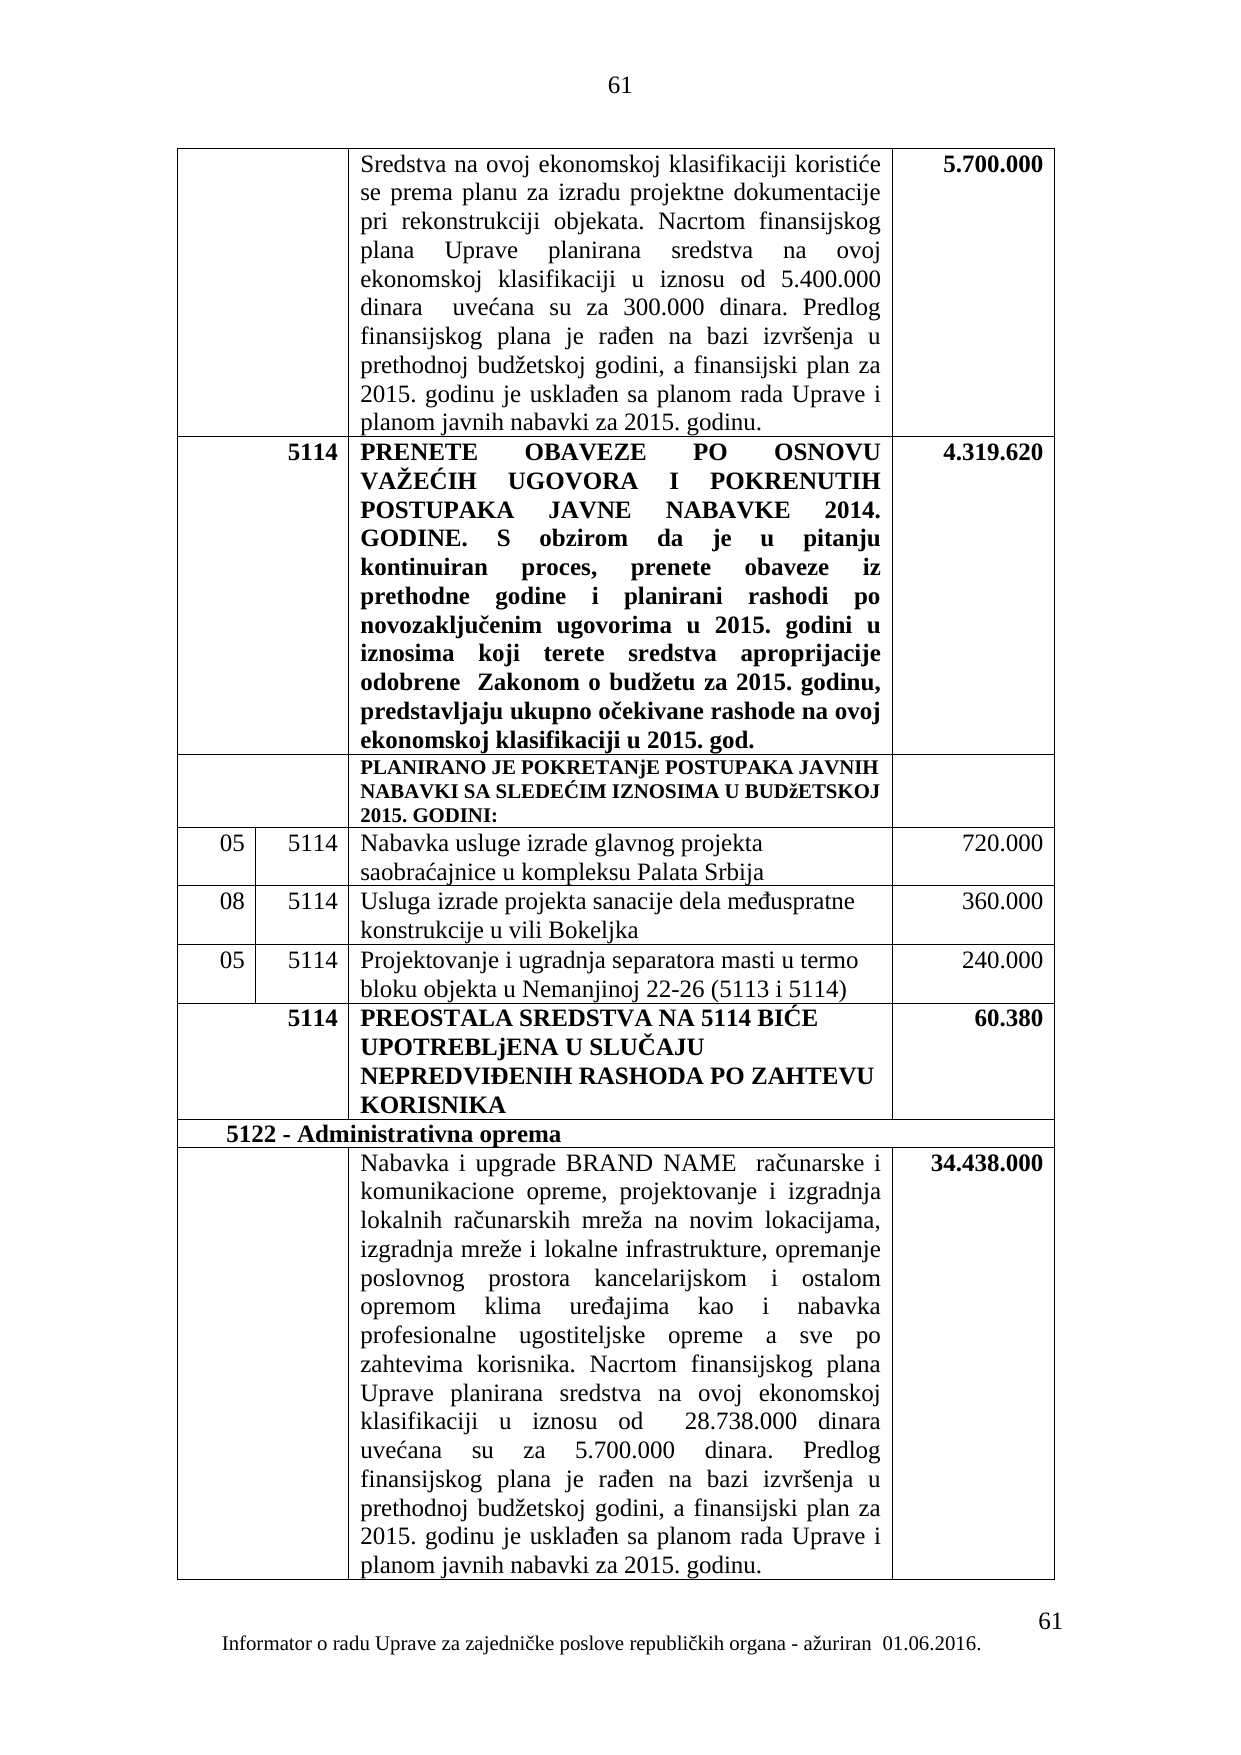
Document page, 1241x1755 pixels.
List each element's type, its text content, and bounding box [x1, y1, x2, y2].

table_cell 05 [178, 828, 255, 885]
table_cell 05 [178, 945, 255, 1002]
table_cell 34.438.000 [893, 1148, 1054, 1579]
table_cell PREOSTALA SREDSTVA NA 5114 BIĆE UPOTREBLjENA U SLUČAJU NEPREDVIĐENIH RASHODA PO ZAHTEVU KORISNIKA [349, 1004, 892, 1118]
table_cell 720.000 [893, 828, 1054, 885]
table_cell 360.000 [893, 886, 1054, 944]
table_cell 5114 [256, 886, 348, 944]
table_cell Sredstva na ovoj ekonomskoj klasifikaciji koristiće se prema planu za izradu projektne dokumentacije pri rekonstrukciji objekata. Nacrtom finansijskog plana Uprave planirana sredstva na ovoj ekonomskoj klasifikaciji u iznosu od 5.400.000 dinara uvećana su za 300.000 dinara. Predlog finansijskog plana je rađen na bazi izvršenja u prethodnoj budžetskoj godini, a finansijski plan za 2015. godinu je usklađen sa planom rada Uprave i planom javnih nabavki za 2015. godinu. [349, 149, 892, 436]
table_cell [178, 1148, 348, 1579]
table_cell [893, 755, 1054, 827]
table_cell PRENETE OBAVEZE PO OSNOVU VAŽEĆIH UGOVORA I POKRENUTIH POSTUPAKA JAVNE NABAVKE 2014. GODINE. S obzirom da je u pitanju kontinuiran proces, prenete obaveze iz prethodne godine i planirani rashodi po novozaklјučenim ugovorima u 2015. godini u iznosima koji terete sredstva aproprijacije odobrene Zakonom o budžetu za 2015. godinu, predstavlјaju ukupno očekivane rashode na ovoj ekonomskoj klasifikaciji u 2015. god. [349, 437, 892, 753]
table_cell 5114 [178, 1004, 348, 1118]
table_cell PLANIRANO JE POKRETANјE POSTUPAKA JAVNIH NABAVKI SA SLEDEĆIM IZNOSIMA U BUDžETSKOJ 2015. GODINI: [349, 755, 892, 827]
table_cell Nabavka i upgrade BRAND NAME računarske i komunikacione opreme, projektovanje i izgradnja lokalnih računarskih mreža na novim lokacijama, izgradnja mreže i lokalne infrastrukture, opremanje poslovnog prostora kancelarijskom i ostalom opremom klima uređajima kao i nabavka profesionalne ugostitelјske opreme a sve po zahtevima korisnika. Nacrtom finansijskog plana Uprave planirana sredstva na ovoj ekonomskoj klasifikaciji u iznosu od 28.738.000 dinara uvećana su za 5.700.000 dinara. Predlog finansijskog plana je rađen na bazi izvršenja u prethodnoj budžetskoj godini, a finansijski plan za 2015. godinu je usklađen sa planom rada Uprave i planom javnih nabavki za 2015. godinu. [349, 1148, 892, 1579]
table_cell 5.700.000 [893, 149, 1054, 436]
table_cell Projektovanje i ugradnja separatora masti u termo bloku objekta u Nemanjinoj 22-26 (5113 i 5114) [349, 945, 892, 1002]
table_cell 60.380 [893, 1004, 1054, 1118]
table_cell Nabavka usluge izrade glavnog projekta saobraćajnice u kompleksu Palata Srbija [349, 828, 892, 885]
table_cell 5114 [178, 437, 348, 753]
table_cell [178, 755, 348, 827]
table_cell Usluga izrade projekta sanacije dela međuspratne konstrukcije u vili Bokelјka [349, 886, 892, 944]
table_cell 4.319.620 [893, 437, 1054, 753]
table_cell [178, 149, 348, 436]
table_cell 5114 [256, 828, 348, 885]
table_cell 08 [178, 886, 255, 944]
table_cell 5114 [256, 945, 348, 1002]
table_cell 240.000 [893, 945, 1054, 1002]
table_cell 5122 - Administrativna oprema [178, 1120, 1054, 1147]
